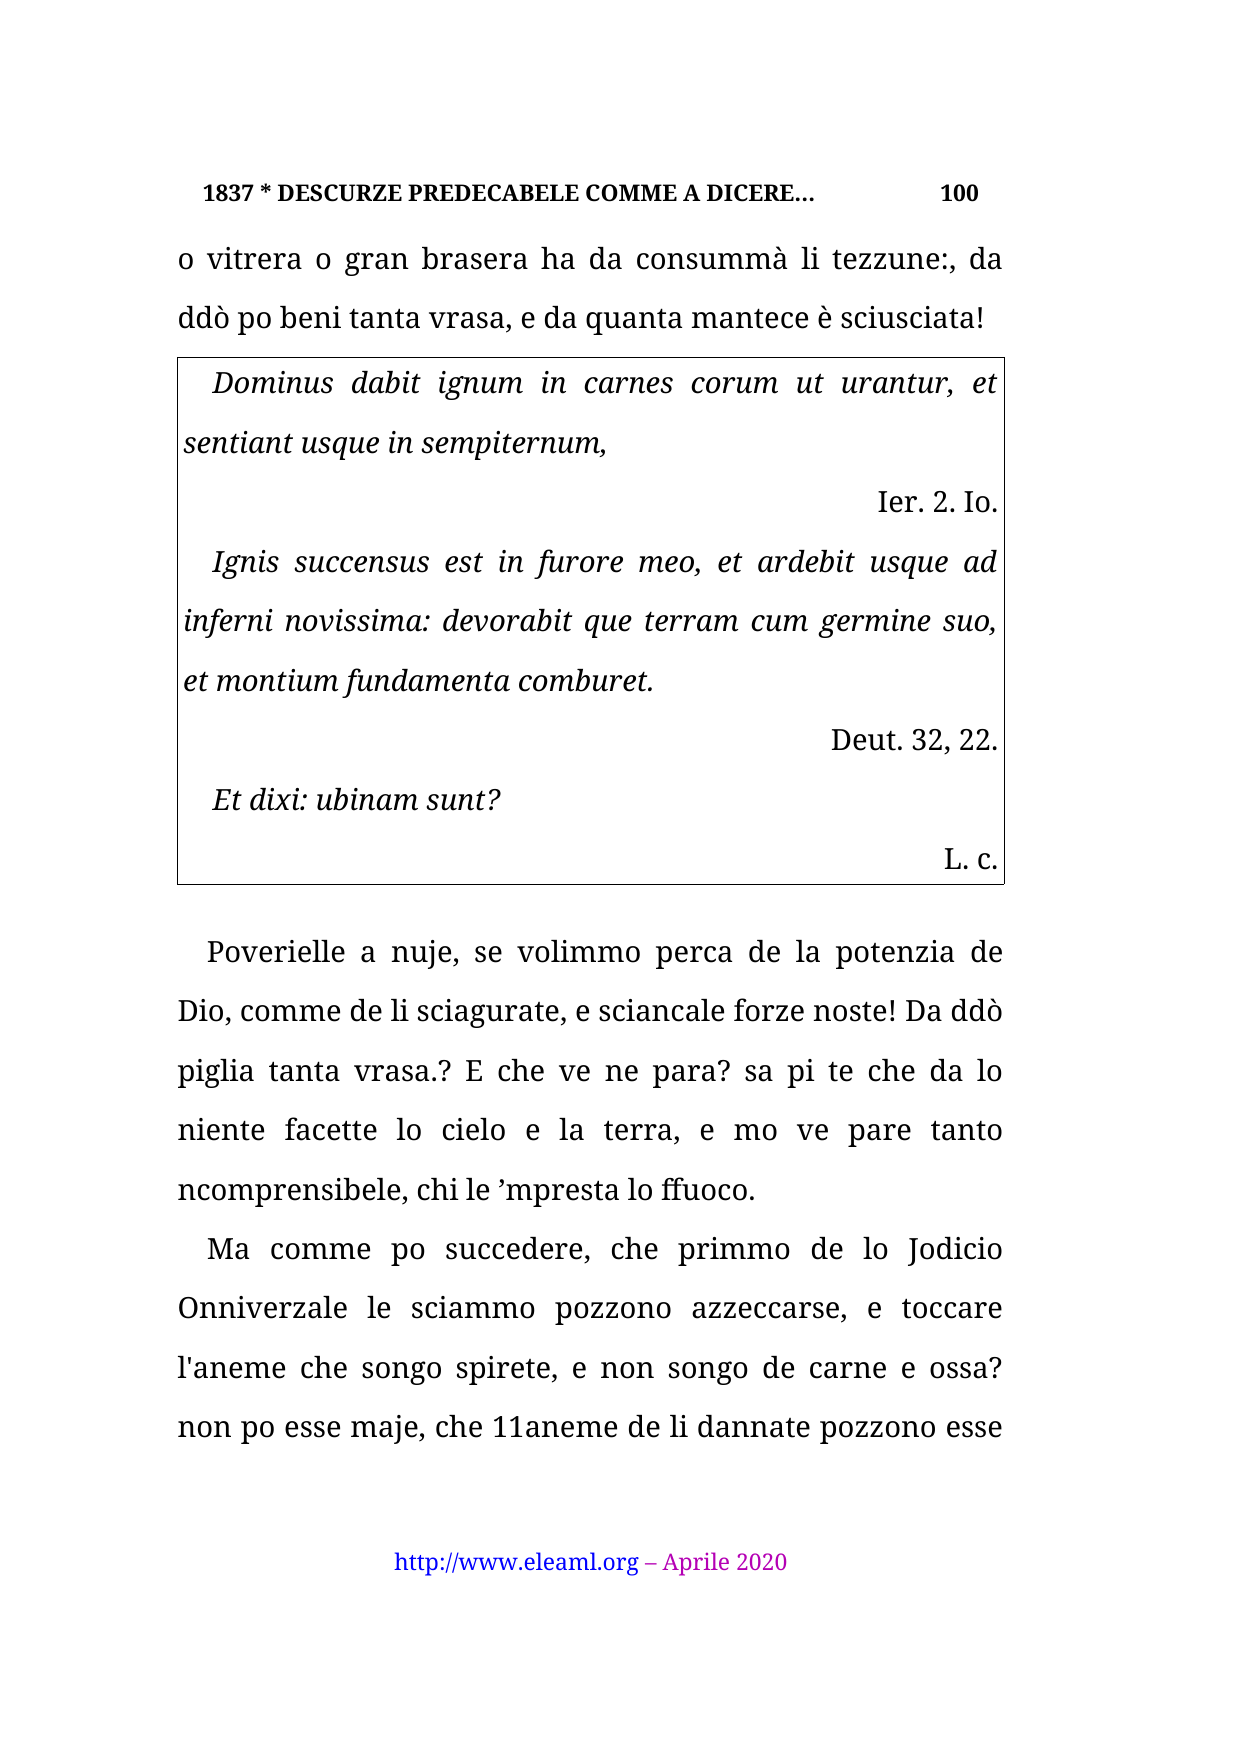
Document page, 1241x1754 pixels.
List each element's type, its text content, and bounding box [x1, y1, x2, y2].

text o vitrera o gran brasera ha da consummà li tezzune:, da ddò po beni tanta vrasa, e da quanta mantece è sciusciata! [177, 238, 1004, 337]
text Poverielle a nuje, se volimmo perca de la potenzia de Dio, comme de li sciagurate, e sciancale forze noste! Da ddò piglia tanta vrasa.? E che ve ne para? sa pi te che da lo niente facette lo cielo e la terra, e mo ve pare tanto ncomprensibele, chi le ’mpresta lo ffuoco. [177, 931, 1004, 1208]
table_header Dominus dabit ignum in carnes corum ut urantur, et sentiant usque in sempiternum, Ier. 2. Io. Ignis succensus est in furore meo, et ardebit usque ad inferni novissima: devorabit que terram cum germine suo, et montium fundamenta comburet. Deut. 32, 22. Et dixi: ubinam sunt? L. c. [178, 358, 1004, 884]
text Ma comme po succedere, che primmo de lo Jodicio Onniverzale le sciammo pozzono azzeccarse, e toccare l'aneme che songo spirete, e non songo de carne e ossa? non po esse maje, che 11aneme de li dannate pozzono esse [177, 1228, 1004, 1446]
